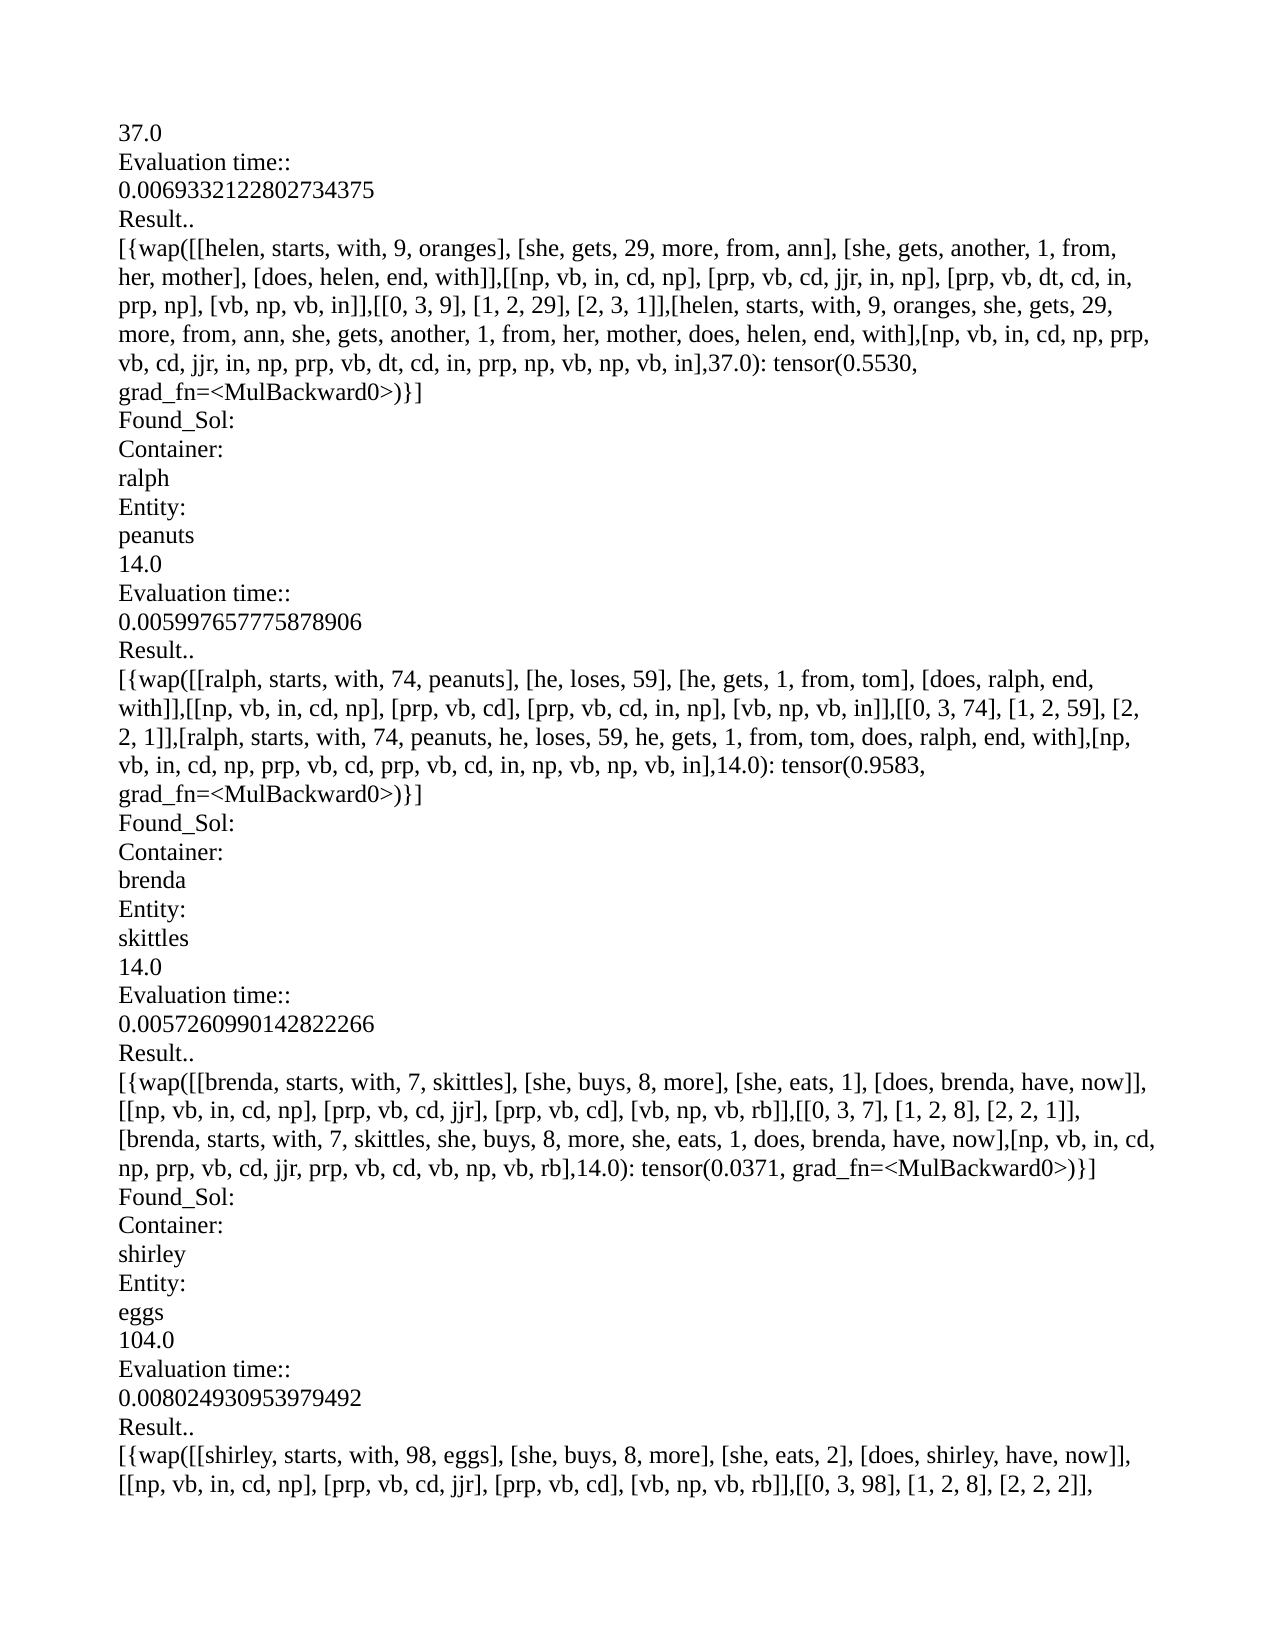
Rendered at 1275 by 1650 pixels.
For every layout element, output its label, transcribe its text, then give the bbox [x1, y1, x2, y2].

text 14.0 [118, 549, 1157, 578]
text brenda [118, 866, 1157, 894]
text Found_Sol: [118, 406, 1157, 434]
text 0.005997657775878906 [118, 607, 1157, 636]
text 37.0 [118, 118, 1157, 147]
text skittles [118, 923, 1157, 952]
text Entity: [118, 492, 1157, 521]
text eggs [118, 1297, 1157, 1326]
text Evaluation time:: [118, 147, 1157, 176]
text shirley [118, 1239, 1157, 1268]
text Container: [118, 1211, 1157, 1239]
text Container: [118, 434, 1157, 463]
text Evaluation time:: [118, 578, 1157, 607]
text [{wap([[brenda, starts, with, 7, skittles], [she, buys, 8, more], [she, eats, 1], [does, brenda, have, now]],[[np, vb, in, cd, np], [prp, vb, cd, jjr], [prp, vb, cd], [vb, np, vb, rb]],[[0, 3, 7], [1, 2, 8], [2, 2, 1]],[brenda, starts, with, 7, skittles, she, buys, 8, more, she, eats, 1, does, brenda, have, now],[np, vb, in, cd, np, prp, vb, cd, jjr, prp, vb, cd, vb, np, vb, rb],14.0): tensor(0.0371, grad_fn=<MulBackward0>)}] [118, 1067, 1157, 1182]
text Result.. [118, 636, 1157, 664]
text Result.. [118, 204, 1157, 233]
text 0.008024930953979492 [118, 1383, 1157, 1412]
text Found_Sol: [118, 1182, 1157, 1211]
text 0.0057260990142822266 [118, 1009, 1157, 1038]
text Result.. [118, 1038, 1157, 1067]
text Result.. [118, 1412, 1157, 1441]
text 0.0069332122802734375 [118, 176, 1157, 204]
text 104.0 [118, 1326, 1157, 1354]
text [{wap([[helen, starts, with, 9, oranges], [she, gets, 29, more, from, ann], [she, gets, another, 1, from, her, mother], [does, helen, end, with]],[[np, vb, in, cd, np], [prp, vb, cd, jjr, in, np], [prp, vb, dt, cd, in, prp, np], [vb, np, vb, in]],[[0, 3, 9], [1, 2, 29], [2, 3, 1]],[helen, starts, with, 9, oranges, she, gets, 29, more, from, ann, she, gets, another, 1, from, her, mother, does, helen, end, with],[np, vb, in, cd, np, prp, vb, cd, jjr, in, np, prp, vb, dt, cd, in, prp, np, vb, np, vb, in],37.0): tensor(0.5530, grad_fn=<MulBackward0>)}] [118, 233, 1157, 406]
text Container: [118, 837, 1157, 866]
text Evaluation time:: [118, 981, 1157, 1009]
text Found_Sol: [118, 808, 1157, 837]
text Entity: [118, 894, 1157, 923]
text [{wap([[ralph, starts, with, 74, peanuts], [he, loses, 59], [he, gets, 1, from, tom], [does, ralph, end, with]],[[np, vb, in, cd, np], [prp, vb, cd], [prp, vb, cd, in, np], [vb, np, vb, in]],[[0, 3, 74], [1, 2, 59], [2, 2, 1]],[ralph, starts, with, 74, peanuts, he, loses, 59, he, gets, 1, from, tom, does, ralph, end, with],[np, vb, in, cd, np, prp, vb, cd, prp, vb, cd, in, np, vb, np, vb, in],14.0): tensor(0.9583, grad_fn=<MulBackward0>)}] [118, 664, 1157, 808]
text 14.0 [118, 952, 1157, 981]
text Entity: [118, 1268, 1157, 1297]
text Evaluation time:: [118, 1354, 1157, 1383]
text peanuts [118, 521, 1157, 549]
text [{wap([[shirley, starts, with, 98, eggs], [she, buys, 8, more], [she, eats, 2], [does, shirley, have, now]],[[np, vb, in, cd, np], [prp, vb, cd, jjr], [prp, vb, cd], [vb, np, vb, rb]],[[0, 3, 98], [1, 2, 8], [2, 2, 2]], [118, 1441, 1157, 1498]
text ralph [118, 463, 1157, 492]
